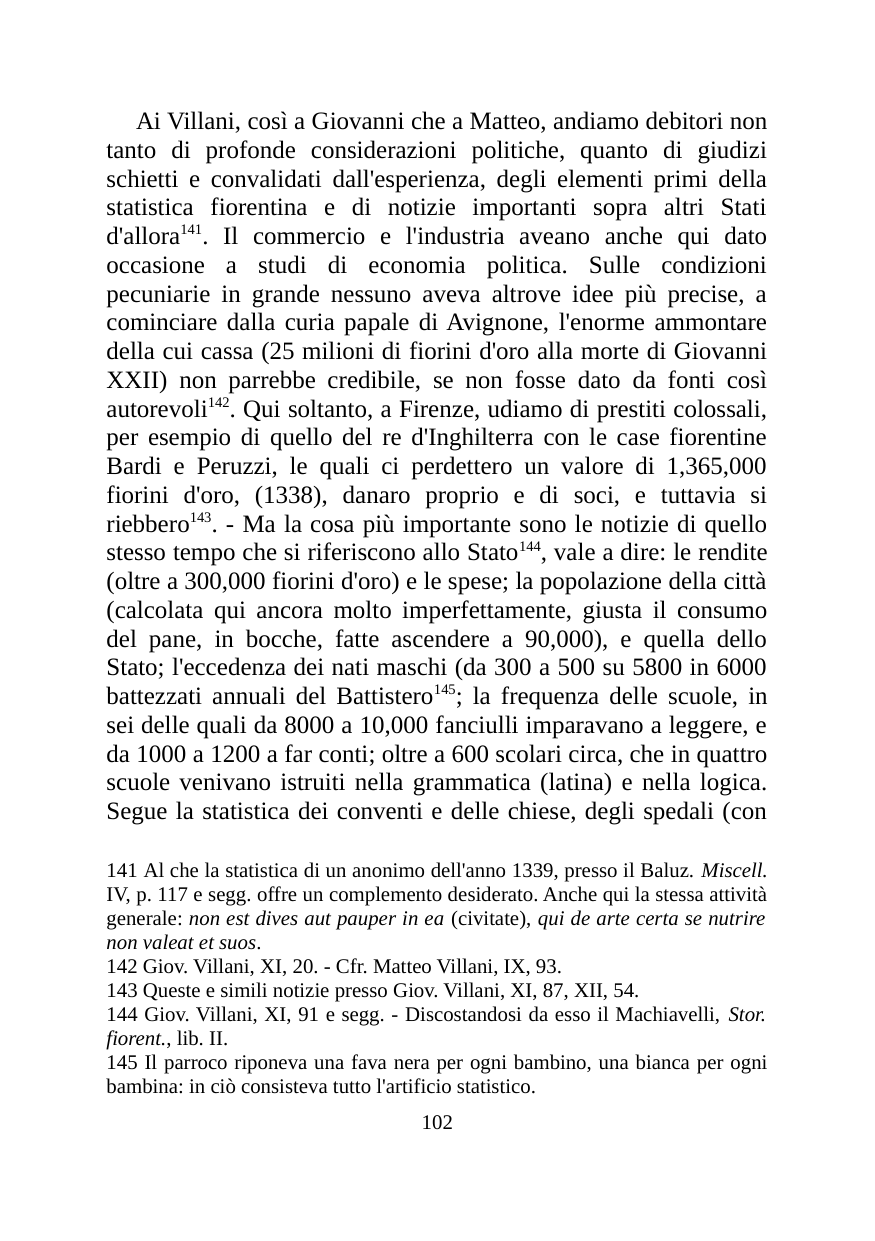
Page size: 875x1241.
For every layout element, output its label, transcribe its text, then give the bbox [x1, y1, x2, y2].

text Giov. Villani, XI, 20. - Cfr. Matteo Villani, IX, 93. [106, 954, 768, 978]
text Giov. Villani, XI, 91 e segg. - Discostandosi da esso il Machiavelli, Stor. fiorent., lib. II. [106, 1002, 768, 1050]
text Ai Villani, così a Giovanni che a Matteo, andiamo debitori non tanto di profonde considerazioni politiche, quanto di giudizi schietti e convalidati dall'esperienza, degli elementi primi della statistica fiorentina e di notizie importanti sopra altri Stati d'allora. Il commercio e l'industria aveano anche qui dato occasione a studi di economia politica. Sulle condizioni pecuniarie in grande nessuno aveva altrove idee più precise, a cominciare dalla curia papale di Avignone, l'enorme ammontare della cui cassa (25 milioni di fiorini d'oro alla morte di Giovanni XXII) non parrebbe credibile, se non fosse dato da fonti così autorevoli. Qui soltanto, a Firenze, udiamo di prestiti colossali, per esempio di quello del re d'Inghilterra con le case fiorentine Bardi e Peruzzi, le quali ci perdettero un valore di 1,365,000 fiorini d'oro, (1338), danaro proprio e di soci, e tuttavia si riebbero. - Ma la cosa più importante sono le notizie di quello stesso tempo che si riferiscono allo Stato, vale a dire: le rendite (oltre a 300,000 fiorini d'oro) e le spese; la popolazione della città (calcolata qui ancora molto imperfettamente, giusta il consumo del pane, in bocche, fatte ascendere a 90,000), e quella dello Stato; l'eccedenza dei nati maschi (da 300 a 500 su 5800 in 6000 battezzati annuali del Battistero; la frequenza delle scuole, in sei delle quali da 8000 a 10,000 fanciulli imparavano a leggere, e da 1000 a 1200 a far conti; oltre a 600 scolari circa, che in quattro scuole venivano istruiti nella grammatica (latina) e nella logica. Segue la statistica dei conventi e delle chiese, degli spedali (con [106, 106, 768, 825]
text Il parroco riponeva una fava nera per ogni bambino, una bianca per ogni bambina: in ciò consisteva tutto l'artificio statistico. [106, 1050, 768, 1098]
text Queste e simili notizie presso Giov. Villani, XI, 87, XII, 54. [106, 978, 768, 1002]
text Al che la statistica di un anonimo dell'anno 1339, presso il Baluz. Miscell. IV, p. 117 e segg. offre un complemento desiderato. Anche qui la stessa attività generale: non est dives aut pauper in ea (civitate), qui de arte certa se nutrire non valeat et suos. [106, 857, 768, 954]
